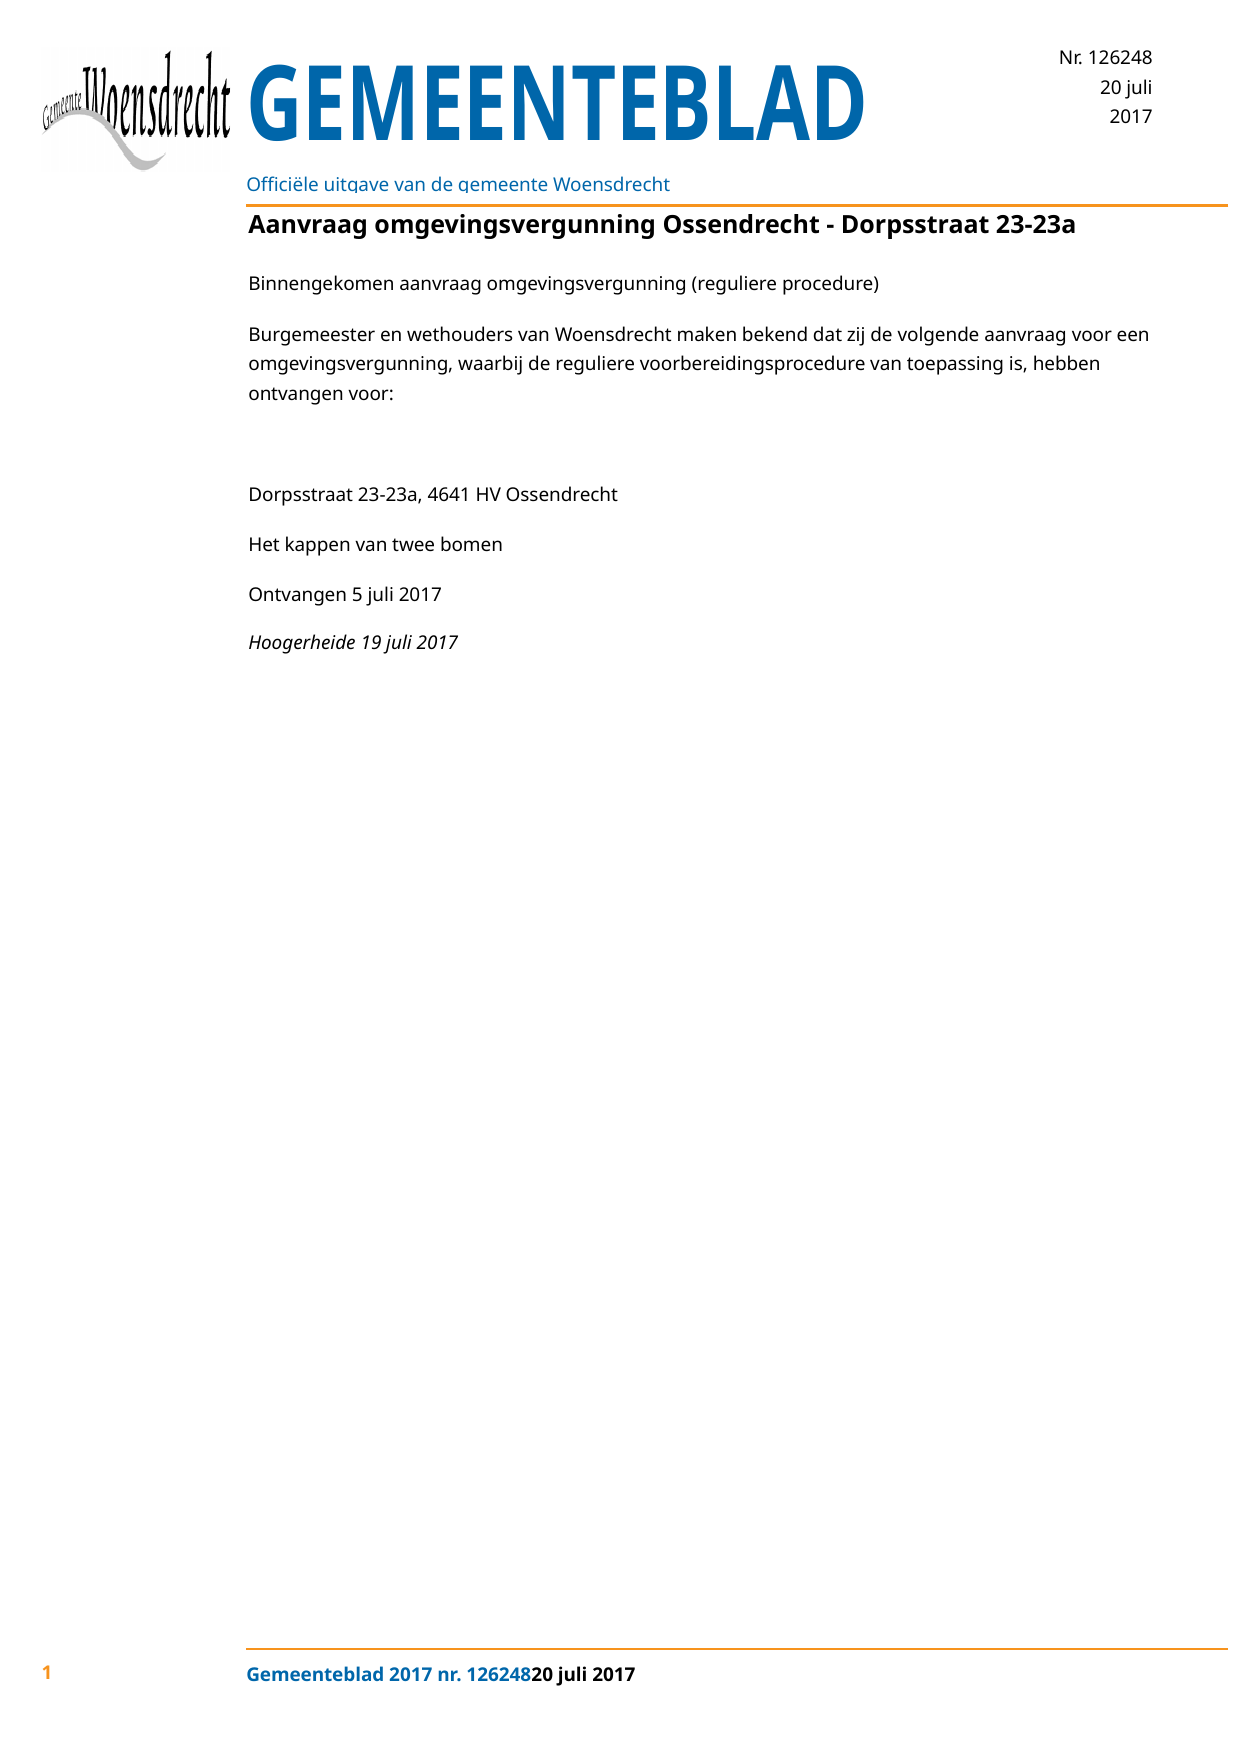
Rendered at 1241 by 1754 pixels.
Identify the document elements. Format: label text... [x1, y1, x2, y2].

text Het kappen van twee bomen [248, 531, 1152, 557]
text Burgemeester en wethouders van Woensdrecht maken bekend dat zij de volgende aanvraag voor een omgevingsvergunning, waarbij de reguliere voorbereidingsprocedure van toepassing is, hebben ontvangen voor: [248, 321, 1152, 406]
text Dorpsstraat 23-23a, 4641 HV Ossendrecht [248, 481, 1152, 506]
text Aanvraag omgevingsvergunning Ossendrecht - Dorpsstraat 23-23a [248, 207, 1152, 241]
text Hoogerheide 19 juli 2017 [248, 629, 1152, 655]
picture [41, 47, 231, 172]
text Binnengekomen aanvraag omgevingsvergunning (reguliere procedure) [248, 270, 1152, 296]
text Ontvangen 5 juli 2017 [248, 582, 1152, 607]
